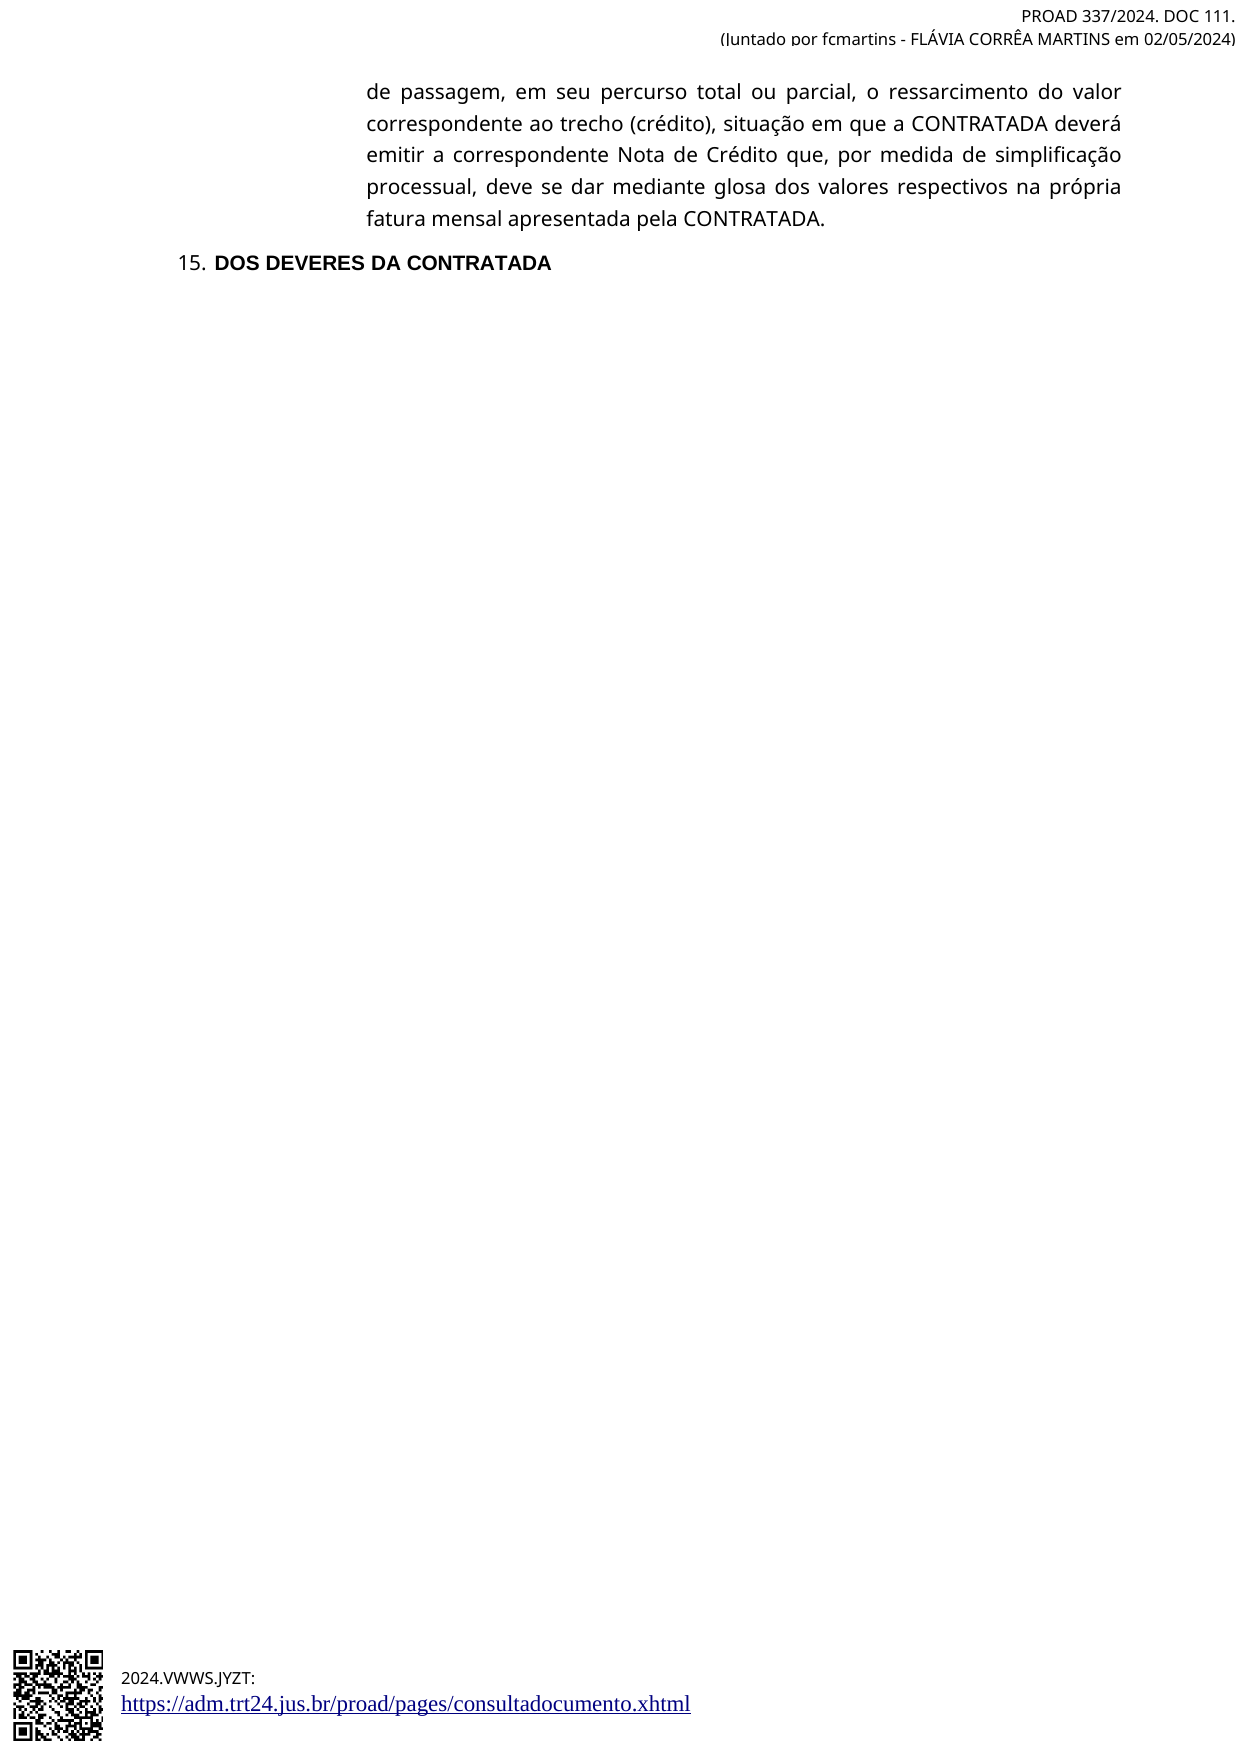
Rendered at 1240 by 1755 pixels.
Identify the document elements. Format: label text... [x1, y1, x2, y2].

list DOS DEVERES DA CONTRATADA [177, 248, 1239, 277]
list de passagem, em seu percurso total ou parcial, o ressarcimento do valor correspondente ao trecho (crédito), situação em que a CONTRATADA deverá emitir a correspondente Nota de Crédito que, por medida de simplificação processual, deve se dar mediante glosa dos valores respectivos na própria fatura mensal apresentada pela CONTRATADA. [283, 77, 1122, 233]
